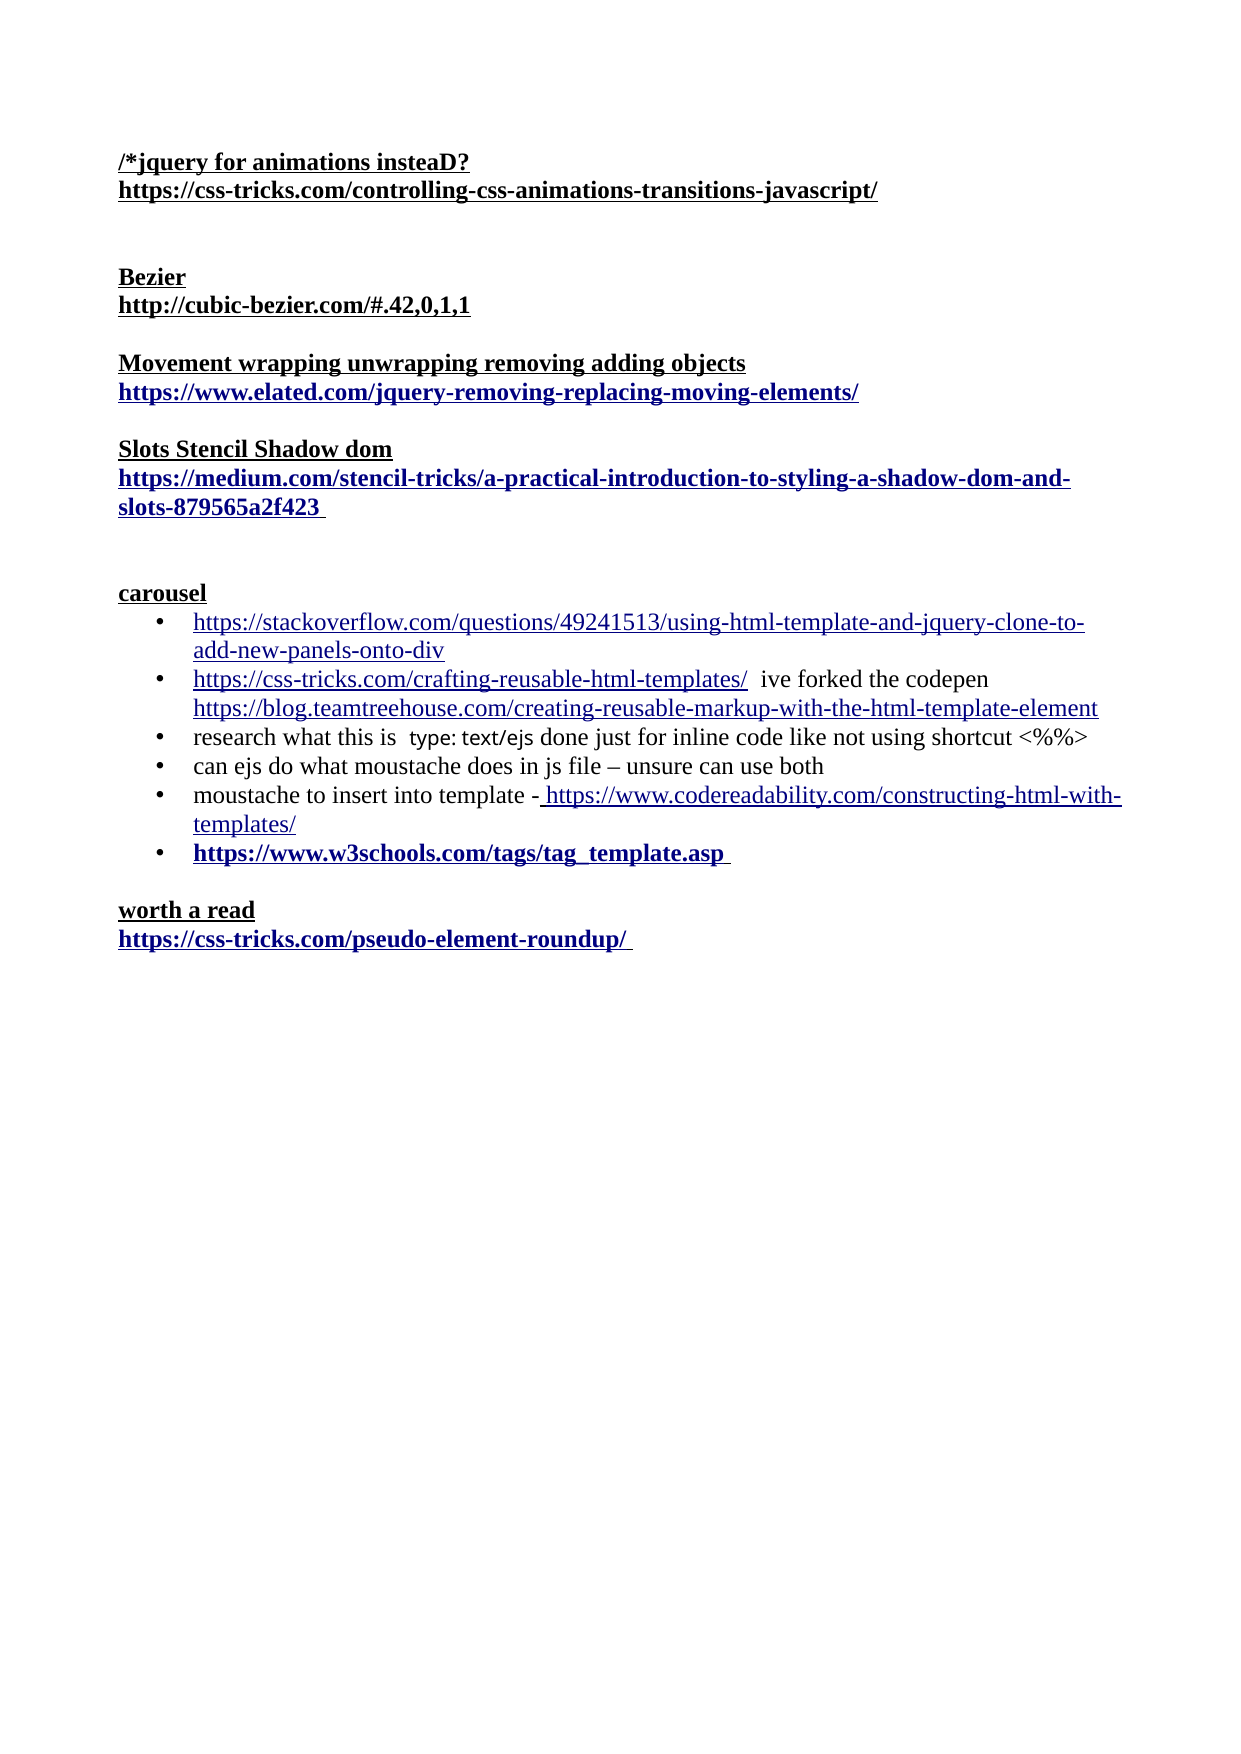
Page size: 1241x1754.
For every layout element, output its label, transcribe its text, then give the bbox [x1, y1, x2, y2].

text http://cubic-bezier.com/#.42,0,1,1 [118, 291, 1122, 319]
text Bezier [118, 262, 1122, 291]
text worth a read [118, 895, 1122, 924]
list can ejs do what moustache does in js file – unsure can use both [156, 751, 1122, 780]
list https://stackoverflow.com/questions/49241513/using-html-template-and-jquery-clone-to-add-new-panels-onto-div [156, 607, 1122, 664]
text /*jquery for animations insteaD? [118, 147, 1122, 176]
list https://css-tricks.com/crafting-reusable-html-templates/ ive forked the codepen https://blog.teamtreehouse.com/creating-reusable-markup-with-the-html-template-element [156, 664, 1122, 722]
text https://medium.com/stencil-tricks/a-practical-introduction-to-styling-a-shadow-dom-and-slots-879565a2f423 [118, 463, 1122, 521]
text https://css-tricks.com/pseudo-element-roundup/ [118, 924, 1122, 953]
text Movement wrapping unwrapping removing adding objects [118, 348, 1122, 377]
list https://www.w3schools.com/tags/tag_template.asp [156, 838, 1122, 866]
text https://www.elated.com/jquery-removing-replacing-moving-elements/ [118, 377, 1122, 406]
list research what this is type: text/ejs done just for inline code like not using shortcut <%%> [156, 722, 1122, 751]
text https://css-tricks.com/controlling-css-animations-transitions-javascript/ [118, 176, 1122, 204]
text carousel [118, 578, 1122, 607]
list moustache to insert into template - https://www.codereadability.com/constructing-html-with-templates/ [156, 780, 1122, 838]
text Slots Stencil Shadow dom [118, 434, 1122, 463]
